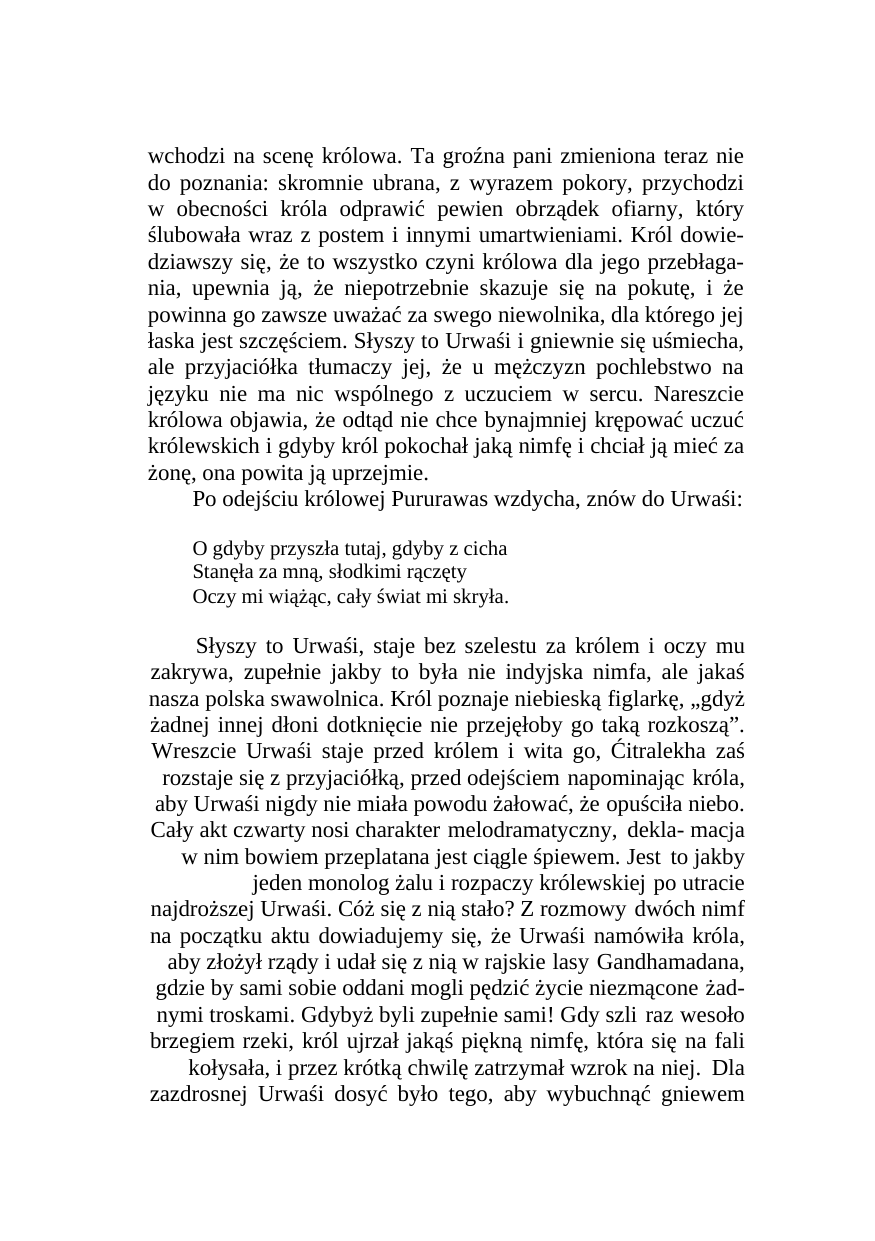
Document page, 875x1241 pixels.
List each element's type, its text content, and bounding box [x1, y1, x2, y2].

text Słyszy to Urwaśi, staje bez szelestu za królem i oczy mu zakrywa, zupełnie jakby to była nie indyjska nimfa, ale jakaś nasza polska swawolnica. Król poznaje niebieską figlarkę, „gdyż żadnej innej dłoni dotknięcie nie przejęłoby go taką rozkoszą”. Wreszcie Urwaśi staje przed królem i wita go, Ćitralekha zaś rozstaje się z przyjaciółką, przed odejściem napominając króla, aby Urwaśi nigdy nie miała powodu żałować, że opuściła niebo. Cały akt czwarty nosi charakter melodramatyczny, dekla- macja w nim bowiem przeplatana jest ciągle śpiewem. Jest to jakby jeden monolog żalu i rozpaczy królewskiej po utracie najdroższej Urwaśi. Cóż się z nią stało? Z rozmowy dwóch nimf na początku aktu dowiadujemy się, że Urwaśi namówiła króla, aby złożył rządy i udał się z nią w rajskie lasy Gandhamadana, gdzie by sami sobie oddani mogli pędzić życie niezmącone żad- nymi troskami. Gdybyż byli zupełnie sami! Gdy szli raz wesoło brzegiem rzeki, król ujrzał jakąś piękną nimfę, która się na fali kołysała, i przez krótką chwilę zatrzymał wzrok na niej. Dla zazdrosnej Urwaśi dosyć było tego, aby wybuchnąć gniewem [148, 632, 745, 1106]
text Po odejściu królowej Pururawas wzdycha, znów do Urwaśi: [192, 485, 762, 511]
text O gdyby przyszła tutaj, gdyby z cicha Stanęła za mną, słodkimi rączęty Oczy mi wiążąc, cały świat mi skryła. [192, 535, 510, 608]
text wchodzi na scenę królowa. Ta groźna pani zmieniona teraz nie do poznania: skromnie ubrana, z wyrazem pokory, przychodzi w obecności króla odprawić pewien obrządek ofiarny, który ślubowała wraz z postem i innymi umartwieniami. Król dowie- dziawszy się, że to wszystko czyni królowa dla jego przebłaga- nia, upewnia ją, że niepotrzebnie skazuje się na pokutę, i że powinna go zawsze uważać za swego niewolnika, dla którego jej łaska jest szczęściem. Słyszy to Urwaśi i gniewnie się uśmiecha, ale przyjaciółka tłumaczy jej, że u mężczyzn pochlebstwo na języku nie ma nic wspólnego z uczuciem w sercu. Nareszcie królowa objawia, że odtąd nie chce bynajmniej krępować uczuć królewskich i gdyby król pokochał jaką nimfę i chciał ją mieć za żonę, ona powita ją uprzejmie. [148, 142, 745, 485]
